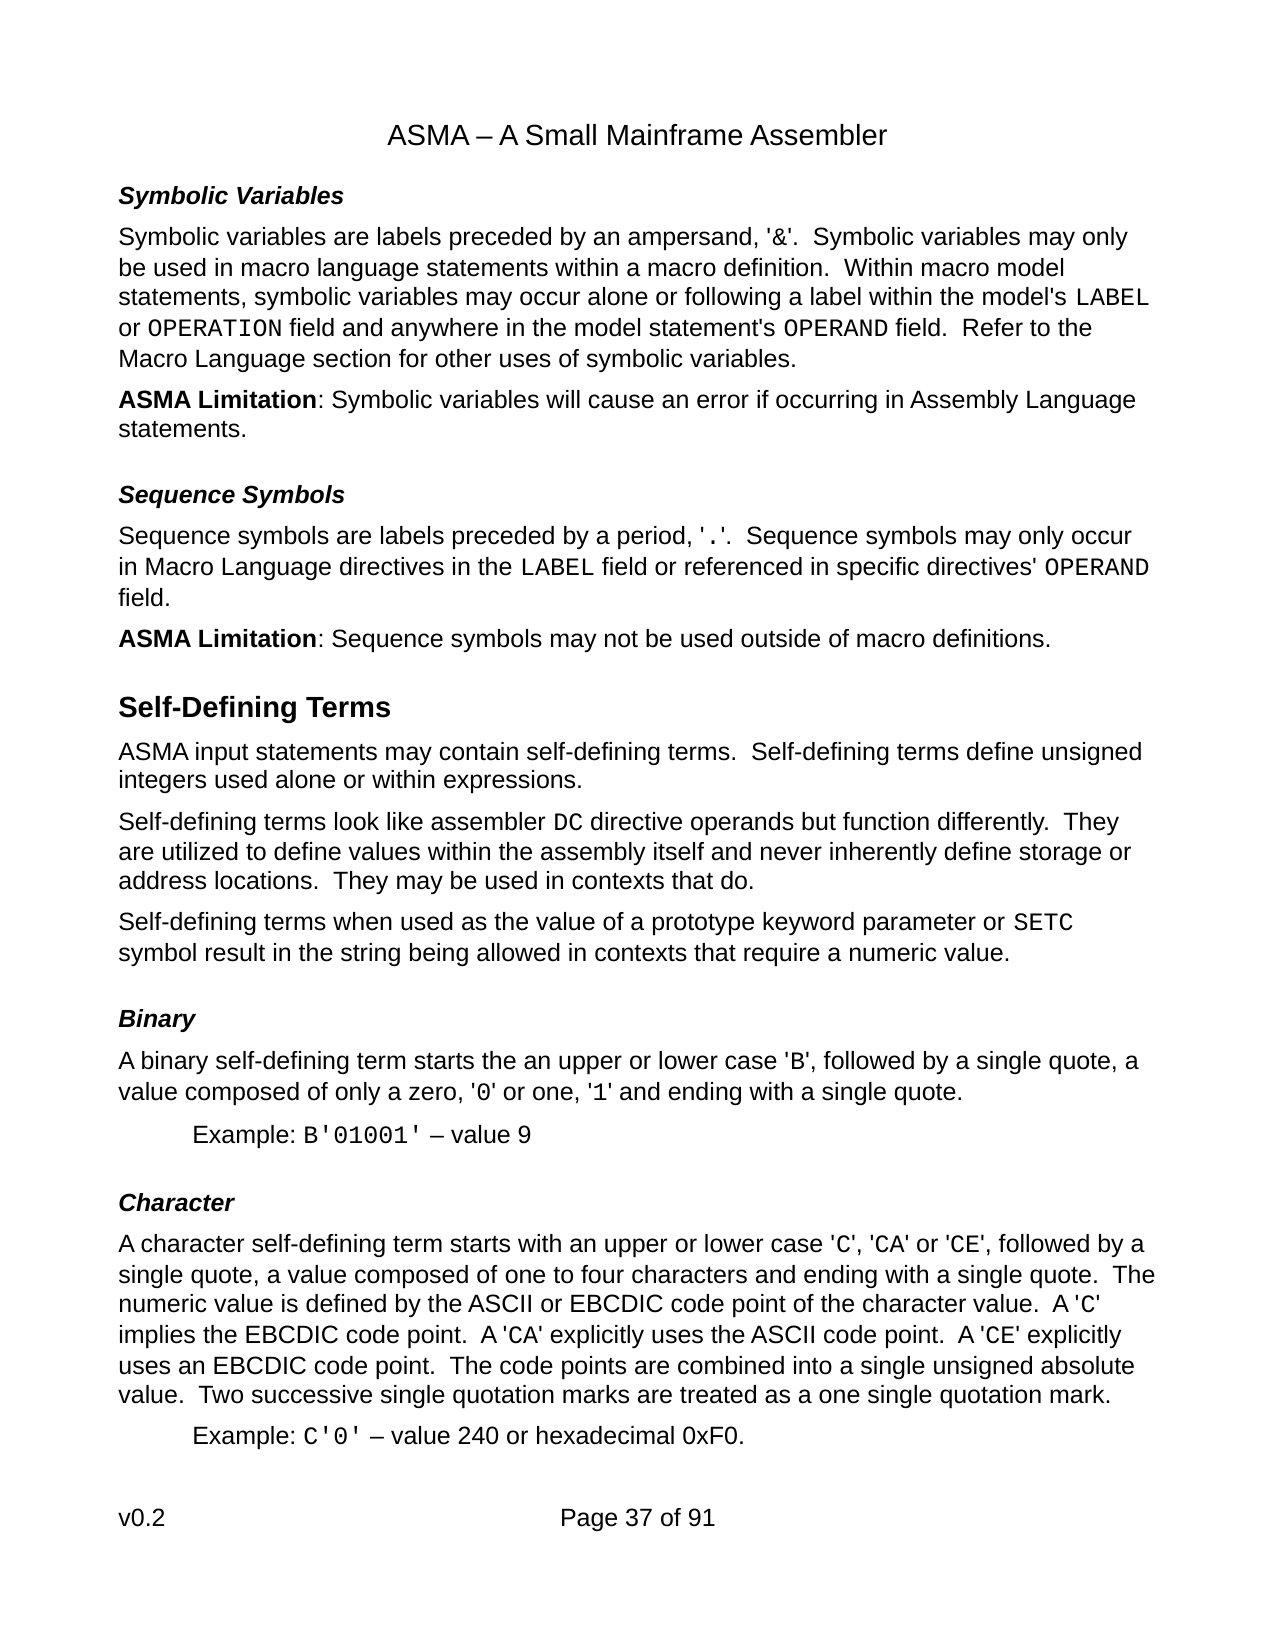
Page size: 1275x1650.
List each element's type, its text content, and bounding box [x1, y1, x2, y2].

subtitle Sequence Symbols [118, 480, 1157, 508]
text Example: B'01001' – value 9 [192, 1120, 1157, 1151]
subtitle Character [118, 1188, 1157, 1217]
text Self-defining terms when used as the value of a prototype keyword parameter or SETC symbol result in the string being allowed in contexts that require a numeric value. [118, 907, 1157, 967]
text Example: C'0' – value 240 or hexadecimal 0xF0. [192, 1421, 1157, 1452]
text ASMA Limitation: Symbolic variables will cause an error if occurring in Assembly Language statements. [118, 385, 1157, 442]
text Symbolic variables are labels preceded by an ampersand, '&'. Symbolic variables may only be used in macro language statements within a macro definition. Within macro model statements, symbolic variables may occur alone or following a label within the model's LABEL or OPERATION field and anywhere in the model statement's OPERAND field. Refer to the Macro Language section for other uses of symbolic variables. [118, 222, 1157, 372]
text A character self-defining term starts with an upper or lower case 'C', 'CA' or 'CE', followed by a single quote, a value composed of one to four characters and ending with a single quote. The numeric value is defined by the ASCII or EBCDIC code point of the character value. A 'C' implies the EBCDIC code point. A 'CA' explicitly uses the ASCII code point. A 'CE' explicitly uses an EBCDIC code point. The code points are combined into a single unsigned absolute value. Two successive single quotation marks are treated as a one single quotation mark. [118, 1229, 1157, 1408]
text ASMA Limitation: Sequence symbols may not be used outside of macro definitions. [118, 624, 1157, 653]
text ASMA input statements may contain self-defining terms. Self-defining terms define unsigned integers used alone or within expressions. [118, 736, 1157, 794]
text A binary self-defining term starts the an upper or lower case 'B', followed by a single quote, a value composed of only a zero, '0' or one, '1' and ending with a single quote. [118, 1046, 1157, 1107]
text Sequence symbols are labels preceded by a period, '.'. Sequence symbols may only occur in Macro Language directives in the LABEL field or referenced in specific directives' OPERAND field. [118, 521, 1157, 612]
subtitle Self-Defining Terms [118, 690, 1157, 724]
subtitle Symbolic Variables [118, 181, 1157, 210]
text Self-defining terms look like assembler DC directive operands but function differently. They are utilized to define values within the assembly itself and never inherently define storage or address locations. They may be used in contexts that do. [118, 806, 1157, 895]
subtitle Binary [118, 1004, 1157, 1033]
